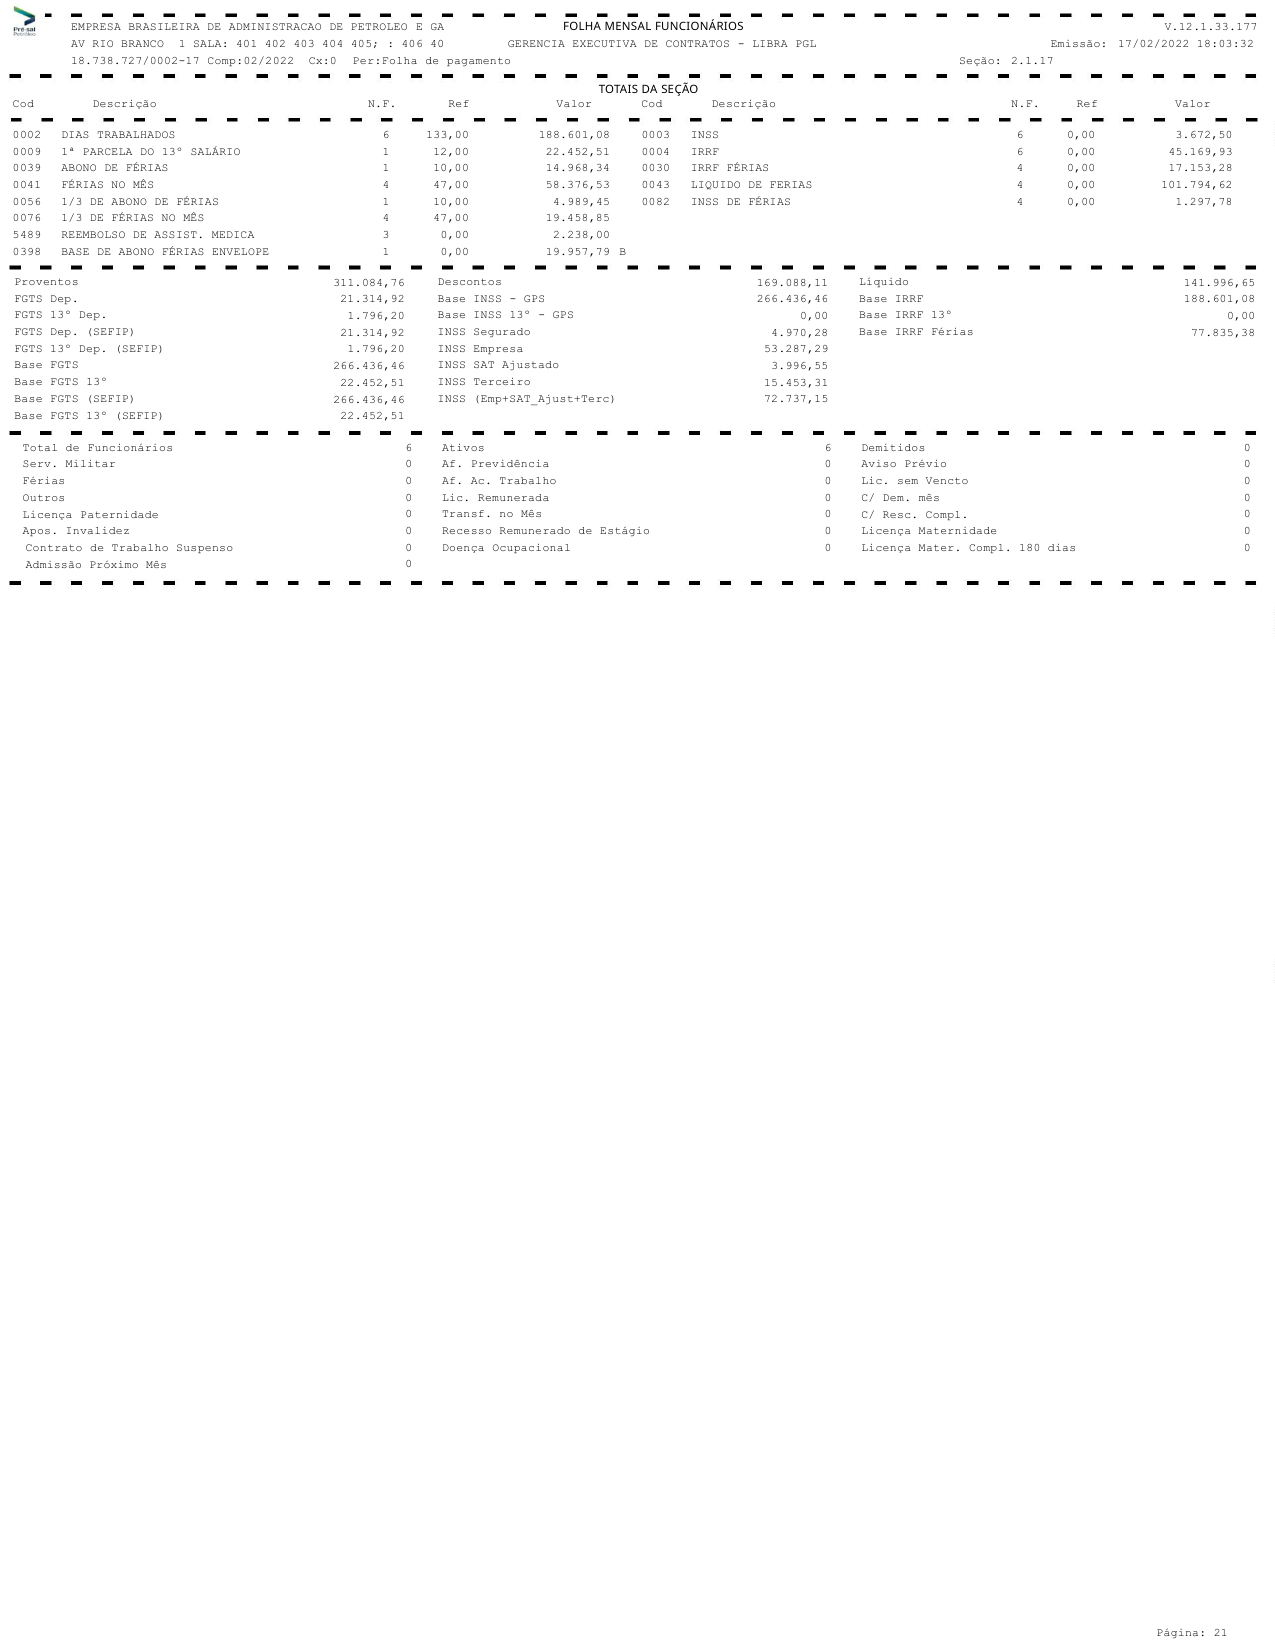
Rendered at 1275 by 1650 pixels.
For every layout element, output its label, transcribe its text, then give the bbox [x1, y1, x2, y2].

text 1 [382, 244, 407, 258]
text Descrição [711, 97, 793, 111]
text Apos. Invalidez [22, 524, 259, 537]
text 21.314,92 [340, 325, 422, 339]
text Base IRRF [859, 291, 941, 305]
text 0043 [641, 177, 687, 191]
text BASE DE ABONO FÉRIAS ENVELOPE [61, 244, 294, 258]
text 266.436,46 [757, 292, 846, 306]
text Seção: 2.1.17 [959, 53, 1130, 67]
text Proventos [14, 275, 96, 288]
text Cod [12, 97, 51, 111]
text Base IRRF 13º [859, 308, 991, 322]
text 77.835,38 [1191, 325, 1273, 339]
text N.F. [1011, 97, 1057, 111]
text 0 [12, 177, 20, 191]
text 0 [1244, 507, 1268, 521]
text 076 [20, 211, 58, 224]
text 21.314,92 [340, 292, 422, 306]
text 58.376,53 [546, 177, 627, 191]
text 1ª PARCELA DO 13º SALÁRIO [61, 144, 266, 158]
text 0030 [641, 161, 687, 174]
text Líquido [859, 275, 926, 288]
text 1/3 DE ABONO DE FÉRIAS [61, 194, 294, 208]
text 0 [405, 507, 429, 521]
text INSS Empresa [437, 341, 541, 355]
text 4 [1016, 161, 1041, 174]
text 1.796,20 [347, 309, 422, 322]
text 0,00 [1067, 177, 1113, 191]
text 0 [824, 507, 849, 521]
text Ref [1076, 97, 1115, 111]
text Lic. Remunerada [442, 490, 574, 504]
text 101.794,62 [1161, 177, 1250, 191]
text Base INSS - GPS [437, 291, 594, 305]
text 056 [20, 194, 58, 208]
text 0 [1244, 457, 1268, 471]
text 10,00 [433, 161, 486, 174]
text 4.989,45 [553, 194, 627, 208]
text 0,00 [1067, 194, 1113, 208]
text 0 [824, 457, 849, 471]
text 47,00 [433, 211, 486, 224]
text 45.169,93 [1168, 144, 1250, 158]
text 0,00 [440, 227, 486, 241]
text ABONO DE FÉRIAS [61, 161, 266, 174]
text INSS [691, 127, 736, 141]
text 0 [405, 457, 429, 471]
text 0 [824, 540, 849, 554]
text Demitidos [861, 440, 943, 454]
text Valor [1175, 97, 1228, 111]
text Ativos [442, 440, 502, 454]
text 266.436,46 [333, 392, 422, 406]
text 266.436,46 [333, 359, 422, 372]
text 0 [824, 474, 849, 487]
text FOLHA MENSAL FUNCIONÁRIOS [563, 20, 767, 33]
text 398 [20, 244, 58, 258]
text Ref [448, 97, 487, 111]
picture [0, 0, 1275, 1650]
text 3.672,50 [1175, 127, 1250, 141]
text IRRF [691, 144, 736, 158]
text LIQUIDO DE FERIAS [691, 177, 831, 191]
text 0 [824, 524, 849, 537]
text V.12.1.33.177 [1164, 20, 1275, 33]
text Total de Funcionários [22, 440, 196, 454]
text Página: 21 [1156, 1626, 1244, 1639]
text Base INSS 13º - GPS [437, 308, 594, 322]
text INSS Terceiro [437, 375, 578, 388]
text 1/3 DE FÉRIAS NO MÊS [61, 211, 294, 224]
text 0,00 [1067, 144, 1113, 158]
text 17/02/2022 18:03:32 [1118, 37, 1275, 50]
text 14.968,34 [546, 161, 627, 174]
text 0 [1244, 524, 1268, 537]
text 0003 [641, 127, 687, 141]
text 4 [1016, 177, 1041, 191]
text 4 [382, 211, 407, 224]
text C/ Dem. mês [861, 490, 986, 504]
text Aviso Prévio [861, 457, 964, 471]
text Admissão Próximo Mês [25, 557, 259, 571]
text 0 [12, 144, 20, 158]
text 6 [1016, 144, 1041, 158]
text 53.287,29 [764, 342, 846, 356]
text FGTS Dep. [14, 291, 96, 305]
text Recesso Remunerado de Estágio [442, 524, 675, 537]
text 0082 [641, 194, 687, 208]
text Doença Ocupacional [442, 541, 675, 554]
text 0,00 [1067, 127, 1113, 141]
text 0 [1244, 540, 1268, 554]
text 489 [20, 227, 58, 241]
text GERENCIA EXECUTIVA DE CONTRATOS - LIBRA PGL [508, 37, 842, 50]
text Transf. no Mês [442, 507, 574, 521]
text Licença Maternidade [861, 524, 1018, 537]
text 0 [405, 540, 429, 554]
text 12,00 [433, 144, 486, 158]
text 188.601,08 [1184, 292, 1273, 306]
text Valor [556, 97, 609, 111]
text 5 [12, 227, 20, 241]
text 1.796,20 [347, 342, 422, 356]
text 0004 [641, 144, 687, 158]
text 0 [405, 490, 429, 504]
text 0 [824, 490, 849, 504]
text 0,00 [440, 244, 486, 258]
text 3 [382, 227, 407, 241]
text Licença Paternidade [22, 507, 259, 521]
text 133,00 [426, 127, 486, 141]
text Serv. Militar [22, 457, 196, 471]
text 041 [20, 177, 58, 191]
text Cod [641, 97, 680, 111]
text FGTS 13º Dep. [14, 308, 125, 322]
text AV RIO BRANCO 1 SALA: 401 402 403 404 405; : 406 40 [71, 37, 469, 50]
text 311.084,76 [333, 275, 422, 289]
text 0 [12, 161, 20, 174]
text 0 [12, 211, 20, 224]
text 4 [382, 177, 407, 191]
text INSS SAT Ajustado [437, 358, 578, 372]
text 6 [1016, 127, 1041, 141]
text 1 [71, 53, 78, 67]
text 22.452,51 [340, 376, 422, 389]
text Base FGTS (SEFIP) [14, 392, 188, 405]
text Descrição [92, 97, 174, 111]
text Descontos [437, 275, 519, 288]
text REEMBOLSO DE ASSIST. MEDICA [61, 228, 294, 241]
text 6 [824, 440, 849, 454]
text Lic. sem Vencto [861, 474, 986, 487]
text 1.297,78 [1175, 194, 1250, 208]
text Base FGTS 13º (SEFIP) [14, 408, 188, 422]
text IRRF FÉRIAS [691, 161, 831, 174]
text Férias [22, 474, 83, 487]
text 0 [12, 127, 20, 141]
text Base FGTS [14, 358, 188, 372]
text N.F. [368, 97, 414, 111]
text FGTS Dep. (SEFIP) [14, 325, 188, 338]
text C/ Resc. Compl. [861, 507, 1018, 521]
text 2.238,00 [553, 228, 627, 241]
text Base IRRF Férias [859, 325, 991, 338]
text 0,00 [1227, 309, 1273, 322]
text INSS (Emp+SAT_Ajust+Terc) [437, 392, 642, 405]
text FÉRIAS NO MÊS [61, 178, 172, 191]
text 0 [405, 557, 429, 571]
text 009 [20, 144, 58, 158]
text Base FGTS 13º [14, 375, 125, 388]
text 169.088,11 [757, 275, 846, 289]
text 17.153,28 [1168, 161, 1250, 174]
text 0 [405, 524, 429, 537]
text EMPRESA BRASILEIRA DE ADMINISTRACAO DE PETROLEO E GA [71, 20, 469, 33]
text Emissão: [1050, 37, 1118, 50]
text 4 [1016, 194, 1041, 208]
text 1 [382, 144, 407, 158]
text 0 [12, 244, 20, 258]
text 0 [1244, 474, 1268, 487]
text Outros [22, 491, 83, 504]
text 19.458,85 [546, 211, 627, 224]
text Af. Previdência [442, 457, 574, 471]
text 72.737,15 [764, 392, 846, 406]
text 039 [20, 161, 58, 174]
text 8.738.727/0002-17 Comp:02/2022 Cx:0 Per:Folha de pagamento [78, 53, 536, 67]
text 22.452,51 [340, 409, 422, 422]
text Contrato de Trabalho Suspenso [25, 541, 259, 554]
text 002 [20, 127, 58, 141]
text 4.970,28 [771, 325, 846, 339]
text TOTAIS DA SEÇÃO [598, 82, 723, 96]
text 1 [382, 194, 407, 208]
text 10,00 [433, 194, 486, 208]
text INSS Segurado [437, 325, 594, 338]
text 0,00 [800, 309, 846, 322]
text 0 [1244, 440, 1268, 454]
text Licença Mater. Compl. 180 dias [861, 541, 1102, 554]
text 3.996,55 [771, 359, 846, 372]
text 6 [405, 440, 429, 454]
text 141.996,65 [1184, 275, 1273, 289]
text 22.452,51 [546, 144, 627, 158]
text 0 [1244, 490, 1268, 504]
text 0 [405, 474, 429, 487]
text 188.601,08 [538, 127, 627, 141]
text 15.453,31 [764, 375, 846, 389]
text 1 [382, 161, 407, 174]
text 6 [382, 127, 407, 141]
text 19.957,79 B [546, 244, 643, 258]
text DIAS TRABALHADOS [61, 127, 193, 141]
text 0 [12, 194, 20, 208]
text 0,00 [1067, 161, 1113, 174]
text FGTS 13º Dep. (SEFIP) [14, 341, 188, 355]
text Af. Ac. Trabalho [442, 474, 574, 487]
text INSS DE FÉRIAS [691, 194, 831, 208]
text 47,00 [433, 177, 486, 191]
